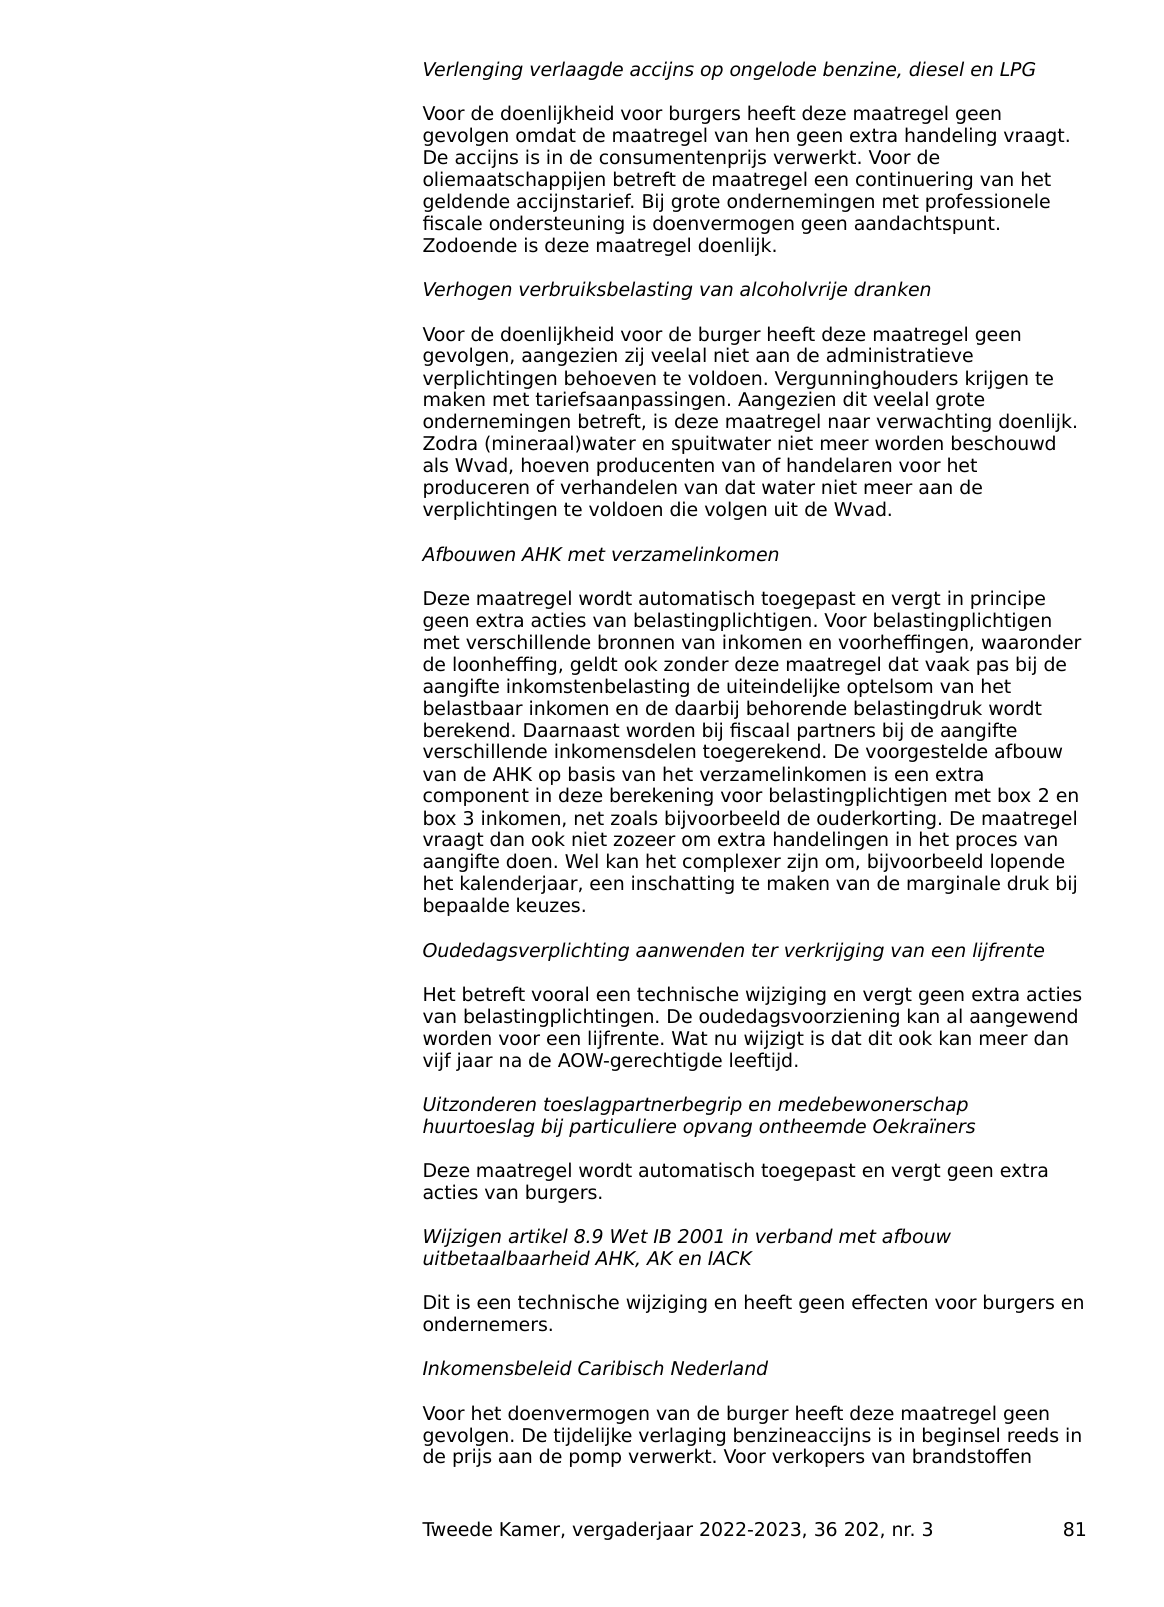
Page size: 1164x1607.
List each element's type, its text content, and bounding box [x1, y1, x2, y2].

subtitle Wijzigen artikel 8.9 Wet IB 2001 in verband met afbouw uitbetaalbaarheid AHK, AK en IACK [422, 1226, 1087, 1270]
text Deze maatregel wordt automatisch toegepast en vergt in principe geen extra acties van belastingplichtigen. Voor belastingplichtigen met verschillende bronnen van inkomen en voorheffingen, waaronder de loonheffing, geldt ook zonder deze maatregel dat vaak pas bij de aangifte inkomstenbelasting de uiteindelijke optelsom van het belastbaar inkomen en de daarbij behorende belastingdruk wordt berekend. Daarnaast worden bij fiscaal partners bij de aangifte verschillende inkomensdelen toegerekend. De voorgestelde afbouw van de AHK op basis van het verzamelinkomen is een extra component in deze berekening voor belastingplichtigen met box 2 en box 3 inkomen, net zoals bijvoorbeeld de ouderkorting. De maatregel vraagt dan ook niet zozeer om extra handelingen in het proces van aangifte doen. Wel kan het complexer zijn om, bijvoorbeeld lopende het kalenderjaar, een inschatting te maken van de marginale druk bij bepaalde keuzes. [422, 588, 1087, 917]
text Het betreft vooral een technische wijziging en vergt geen extra acties van belastingplichtingen. De oudedagsvoorziening kan al aangewend worden voor een lijfrente. Wat nu wijzigt is dat dit ook kan meer dan vijf jaar na de AOW-gerechtigde leeftijd. [422, 984, 1087, 1072]
subtitle Uitzonderen toeslagpartnerbegrip en medebewonerschap huurtoeslag bij particuliere opvang ontheemde Oekraïners [422, 1094, 1087, 1138]
subtitle Verlenging verlaagde accijns op ongelode benzine, diesel en LPG [422, 59, 1087, 81]
subtitle Inkomensbeleid Caribisch Nederland [422, 1358, 1087, 1380]
subtitle Oudedagsverplichting aanwenden ter verkrijging van een lijfrente [422, 939, 1087, 961]
subtitle Afbouwen AHK met verzamelinkomen [422, 543, 1087, 565]
text Voor het doenvermogen van de burger heeft deze maatregel geen gevolgen. De tijdelijke verlaging benzineaccijns is in beginsel reeds in de prijs aan de pomp verwerkt. Voor verkopers van brandstoffen [422, 1402, 1087, 1468]
text Dit is een technische wijziging en heeft geen effecten voor burgers en ondernemers. [422, 1292, 1087, 1336]
subtitle Verhogen verbruiksbelasting van alcoholvrije dranken [422, 279, 1087, 301]
text Voor de doenlijkheid voor de burger heeft deze maatregel geen gevolgen, aangezien zij veelal niet aan de administratieve verplichtingen behoeven te voldoen. Vergunninghouders krijgen te maken met tariefsaanpassingen. Aangezien dit veelal grote ondernemingen betreft, is deze maatregel naar verwachting doenlijk. Zodra (mineraal)water en spuitwater niet meer worden beschouwd als Wvad, hoeven producenten van of handelaren voor het produceren of verhandelen van dat water niet meer aan de verplichtingen te voldoen die volgen uit de Wvad. [422, 323, 1087, 521]
text Voor de doenlijkheid voor burgers heeft deze maatregel geen gevolgen omdat de maatregel van hen geen extra handeling vraagt. De accijns is in de consumentenprijs verwerkt. Voor de oliemaatschappijen betreft de maatregel een continuering van het geldende accijnstarief. Bij grote ondernemingen met professionele fiscale ondersteuning is doenvermogen geen aandachtspunt. Zodoende is deze maatregel doenlijk. [422, 103, 1087, 257]
text Deze maatregel wordt automatisch toegepast en vergt geen extra acties van burgers. [422, 1160, 1087, 1204]
